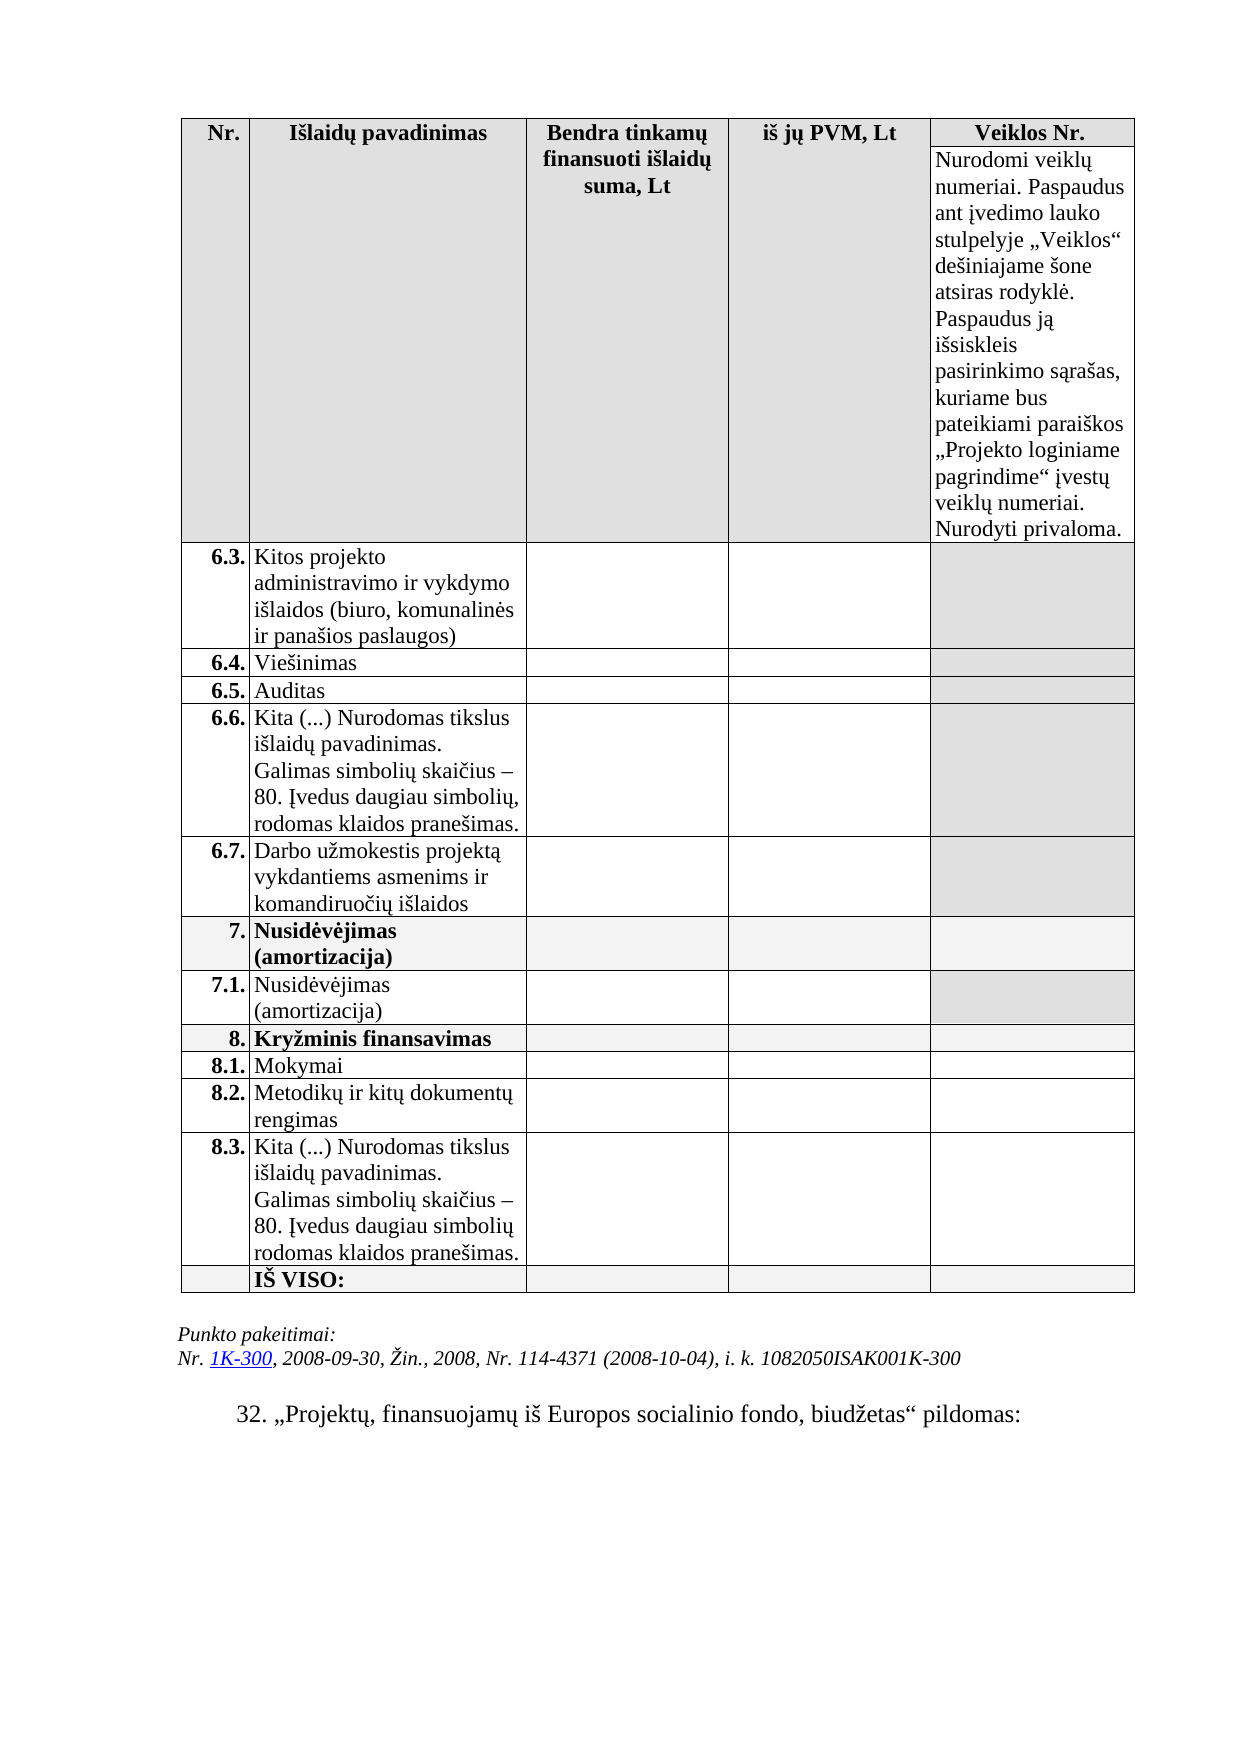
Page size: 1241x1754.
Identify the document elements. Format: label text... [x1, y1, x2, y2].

table_cell [527, 543, 728, 648]
table_cell 6.3. [182, 543, 249, 648]
table_cell [527, 1052, 728, 1078]
table_cell [931, 649, 1134, 676]
table_cell [527, 704, 728, 836]
table_cell 6.4. [182, 649, 249, 676]
table_cell Nusidėvėjimas (amortizacija) [250, 917, 526, 970]
table_cell [527, 649, 728, 676]
table_cell [931, 704, 1134, 836]
table_cell [931, 1266, 1134, 1292]
table_cell 7. [182, 917, 249, 970]
table_cell Kitos projekto administravimo ir vykdymo išlaidos (biuro, komunalinės ir panašios paslaugos) [250, 543, 526, 648]
table_cell [729, 543, 930, 648]
table_cell [182, 1266, 249, 1292]
text Nr. 1K-300, 2008-09-30, Žin., 2008, Nr. 114-4371 (2008-10-04), i. k. 1082050ISAK001K-300 [177, 1346, 1122, 1370]
text 32. „Projektų, finansuojamų iš Europos socialinio fondo, biudžetas“ pildomas: [177, 1399, 1122, 1428]
table_cell [729, 1266, 930, 1292]
table_cell [527, 1025, 728, 1051]
table_header Išlaidų pavadinimas [250, 119, 526, 542]
table_cell [931, 837, 1134, 916]
table_cell Kita (...) Nurodomas tikslus išlaidų pavadinimas. Galimas simbolių skaičius – 80. Įvedus daugiau simbolių rodomas klaidos pranešimas. [250, 1133, 526, 1265]
table_cell 7.1. [182, 971, 249, 1023]
table_cell [931, 1079, 1134, 1132]
table_cell 6.5. [182, 677, 249, 703]
table_cell [931, 677, 1134, 703]
table_cell 6.6. [182, 704, 249, 836]
table_cell Auditas [250, 677, 526, 703]
table_cell [729, 704, 930, 836]
table_header iš jų PVM, Lt [729, 119, 930, 542]
table_cell [729, 649, 930, 676]
table_cell [931, 543, 1134, 648]
table_cell [729, 1052, 930, 1078]
table_cell 8.3. [182, 1133, 249, 1265]
table_cell [729, 837, 930, 916]
table_cell [527, 1079, 728, 1132]
table_cell Nusidėvėjimas (amortizacija) [250, 971, 526, 1023]
table_cell 6.7. [182, 837, 249, 916]
table_cell [931, 1025, 1134, 1051]
table_cell [729, 677, 930, 703]
table_header Bendra tinkamų finansuoti išlaidų suma, Lt [527, 119, 728, 542]
table_cell [729, 1079, 930, 1132]
table_cell IŠ VISO: [250, 1266, 526, 1292]
table_cell [931, 1052, 1134, 1078]
table_cell Kryžminis finansavimas [250, 1025, 526, 1051]
table_cell 8. [182, 1025, 249, 1051]
table_cell Viešinimas [250, 649, 526, 676]
table_cell Kita (...) Nurodomas tikslus išlaidų pavadinimas. Galimas simbolių skaičius – 80. Įvedus daugiau simbolių, rodomas klaidos pranešimas. [250, 704, 526, 836]
table_cell [527, 917, 728, 970]
table_cell 8.1. [182, 1052, 249, 1078]
table_cell [527, 837, 728, 916]
table_cell Metodikų ir kitų dokumentų rengimas [250, 1079, 526, 1132]
table_cell [931, 971, 1134, 1023]
table_cell [527, 1266, 728, 1292]
text Punkto pakeitimai: [177, 1322, 1122, 1346]
table_header Veiklos Nr. [931, 119, 1134, 146]
table_cell Darbo užmokestis projektą vykdantiems asmenims ir komandiruočių išlaidos [250, 837, 526, 916]
table_cell [729, 1025, 930, 1051]
table_cell 8.2. [182, 1079, 249, 1132]
table_cell [729, 1133, 930, 1265]
table_cell [527, 971, 728, 1023]
table_cell [729, 971, 930, 1023]
table_header Nr. [182, 119, 249, 542]
table_cell [729, 917, 930, 970]
table_cell [931, 917, 1134, 970]
table_cell [931, 1133, 1134, 1265]
table_cell [527, 677, 728, 703]
table_cell Nurodomi veiklų numeriai. Paspaudus ant įvedimo lauko stulpelyje „Veiklos“ dešiniajame šone atsiras rodyklė. Paspaudus ją išsiskleis pasirinkimo sąrašas, kuriame bus pateikiami paraiškos „Projekto loginiame pagrindime“ įvestų veiklų numeriai. Nurodyti privaloma. [931, 147, 1134, 542]
table_cell [527, 1133, 728, 1265]
table_cell Mokymai [250, 1052, 526, 1078]
